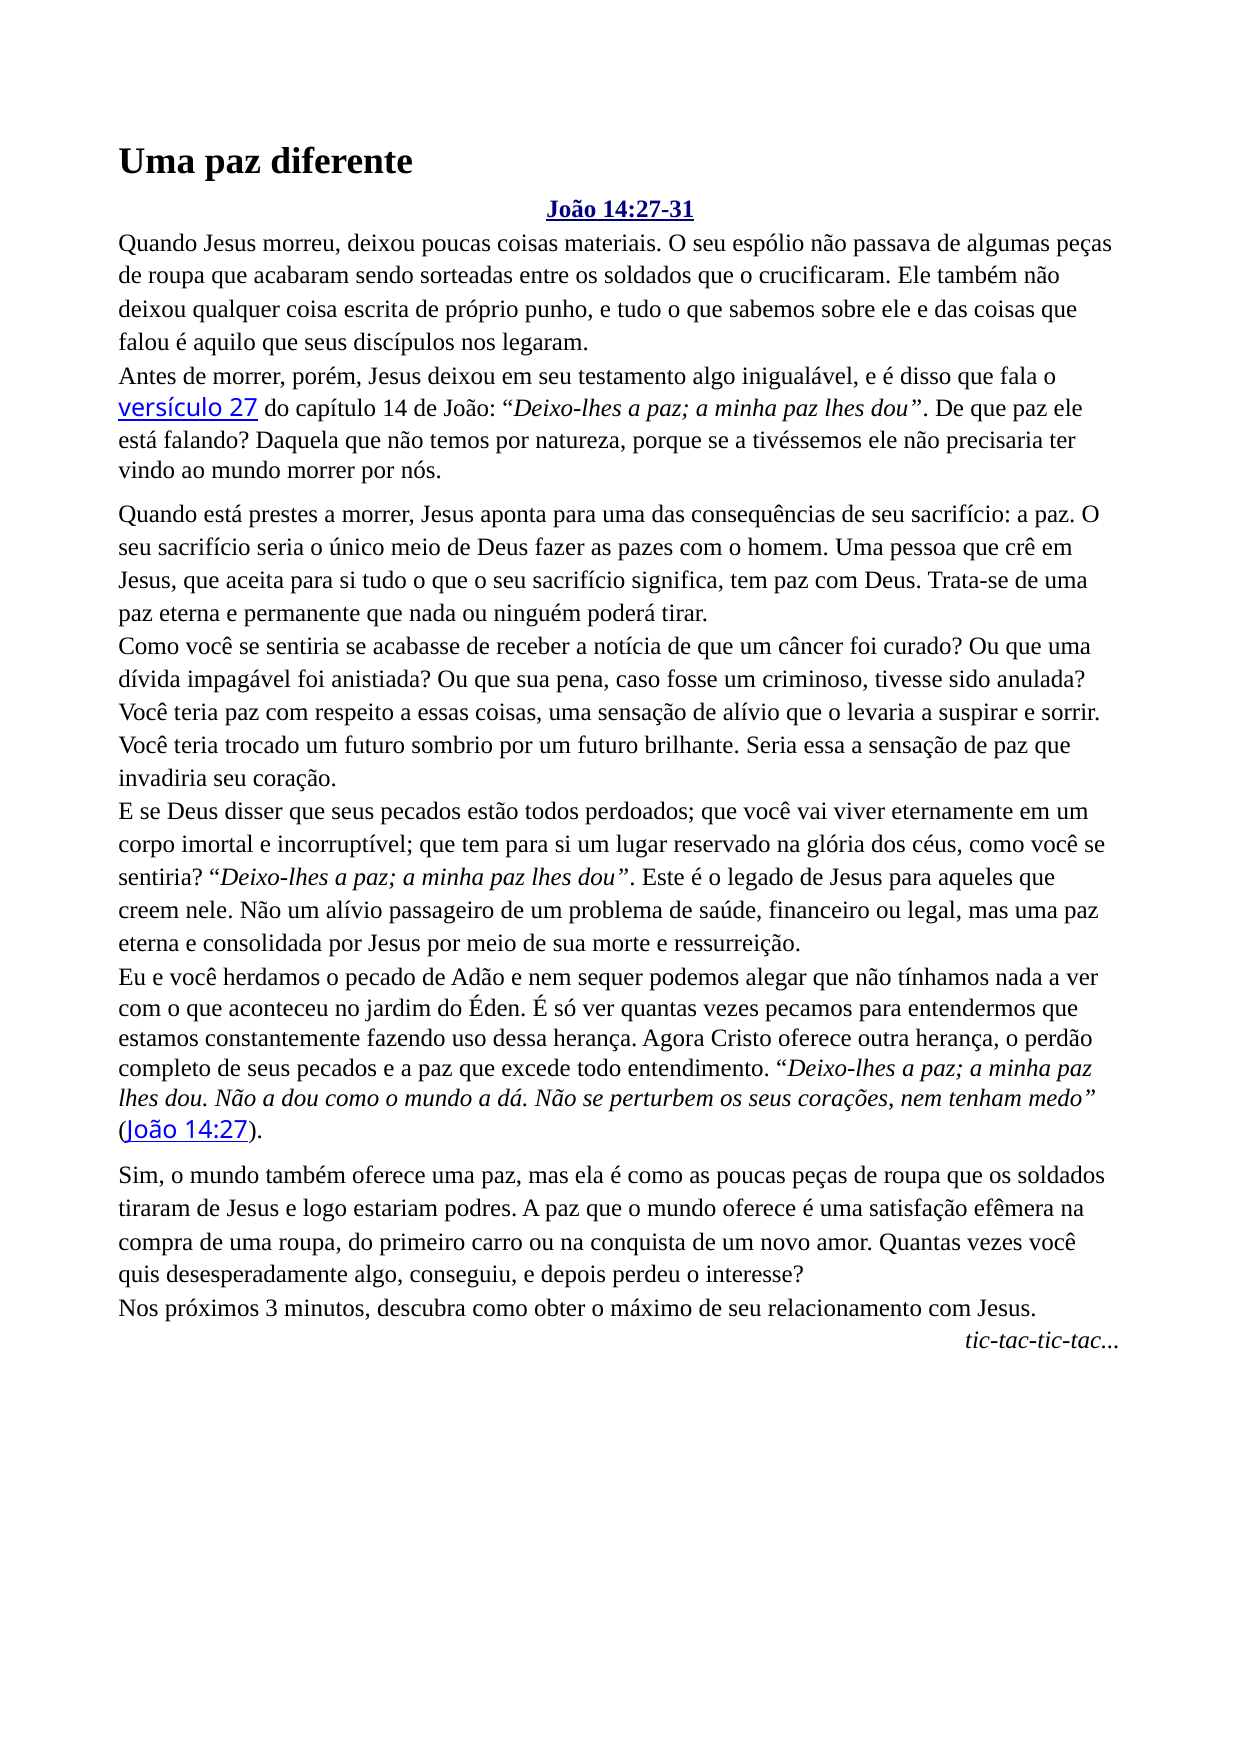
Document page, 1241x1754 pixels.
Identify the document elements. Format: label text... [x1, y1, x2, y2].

subtitle Uma paz diferente [118, 139, 1122, 182]
text Quando Jesus morreu, deixou poucas coisas materiais. O seu espólio não passava de algumas peças de roupa que acabaram sendo sorteadas entre os soldados que o crucificaram. Ele também não deixou qualquer coisa escrita de próprio punho, e tudo o que sabemos sobre ele e das coisas que falou é aquilo que seus discípulos nos legaram. [118, 228, 1122, 355]
text Sim, o mundo também oferece uma paz, mas ela é como as poucas peças de roupa que os soldados tiraram de Jesus e logo estariam podres. A paz que o mundo oferece é uma satisfação efêmera na compra de uma roupa, do primeiro carro ou na conquista de um novo amor. Quantas vezes você quis desesperadamente algo, conseguiu, e depois perdeu o interesse? [118, 1161, 1122, 1288]
text E se Deus disser que seus pecados estão todos perdoados; que você vai viver eternamente em um corpo imortal e incorruptível; que tem para si um lugar reservado na glória dos céus, como você se sentiria? “Deixo-lhes a paz; a minha paz lhes dou”. Este é o legado de Jesus para aqueles que creem nele. Não um alívio passageiro de um problema de saúde, financeiro ou legal, mas uma paz eterna e consolidada por Jesus por meio de sua morte e ressurreição. [118, 796, 1122, 957]
text tic-tac-tic-tac... [118, 1326, 1122, 1354]
text Antes de morrer, porém, Jesus deixou em seu testamento algo inigualável, e é disso que fala o versículo 27 do capítulo 14 de João: “Deixo-lhes a paz; a minha paz lhes dou”. De que paz ele está falando? Daquela que não temos por natureza, porque se a tivéssemos ele não precisaria ter vindo ao mundo morrer por nós. [118, 360, 1122, 484]
text Eu e você herdamos o pecado de Adão e nem sequer podemos alegar que não tínhamos nada a ver com o que aconteceu no jardim do Éden. É só ver quantas vezes pecamos para entendermos que estamos constantemente fazendo uso dessa herança. Agora Cristo oferece outra herança, o perdão completo de seus pecados e a paz que excede todo entendimento. “Deixo-lhes a paz; a minha paz lhes dou. Não a dou como o mundo a dá. Não se perturbem os seus corações, nem tenham medo” (João 14:27). [118, 961, 1122, 1146]
text Como você se sentiria se acabasse de receber a notícia de que um câncer foi curado? Ou que uma dívida impagável foi anistiada? Ou que sua pena, caso fosse um criminoso, tivesse sido anulada? Você teria paz com respeito a essas coisas, uma sensação de alívio que o levaria a suspirar e sorrir. Você teria trocado um futuro sombrio por um futuro brilhante. Seria essa a sensação de paz que invadiria seu coração. [118, 631, 1122, 792]
text João 14:27-31 [118, 194, 1122, 223]
text Nos próximos 3 minutos, descubra como obter o máximo de seu relacionamento com Jesus. [118, 1293, 1122, 1321]
text Quando está prestes a morrer, Jesus aponta para uma das consequências de seu sacrifício: a paz. O seu sacrifício seria o único meio de Deus fazer as pazes com o homem. Uma pessoa que crê em Jesus, que aceita para si tudo o que o seu sacrifício significa, tem paz com Deus. Trata-se de uma paz eterna e permanente que nada ou ninguém poderá tirar. [118, 499, 1122, 627]
